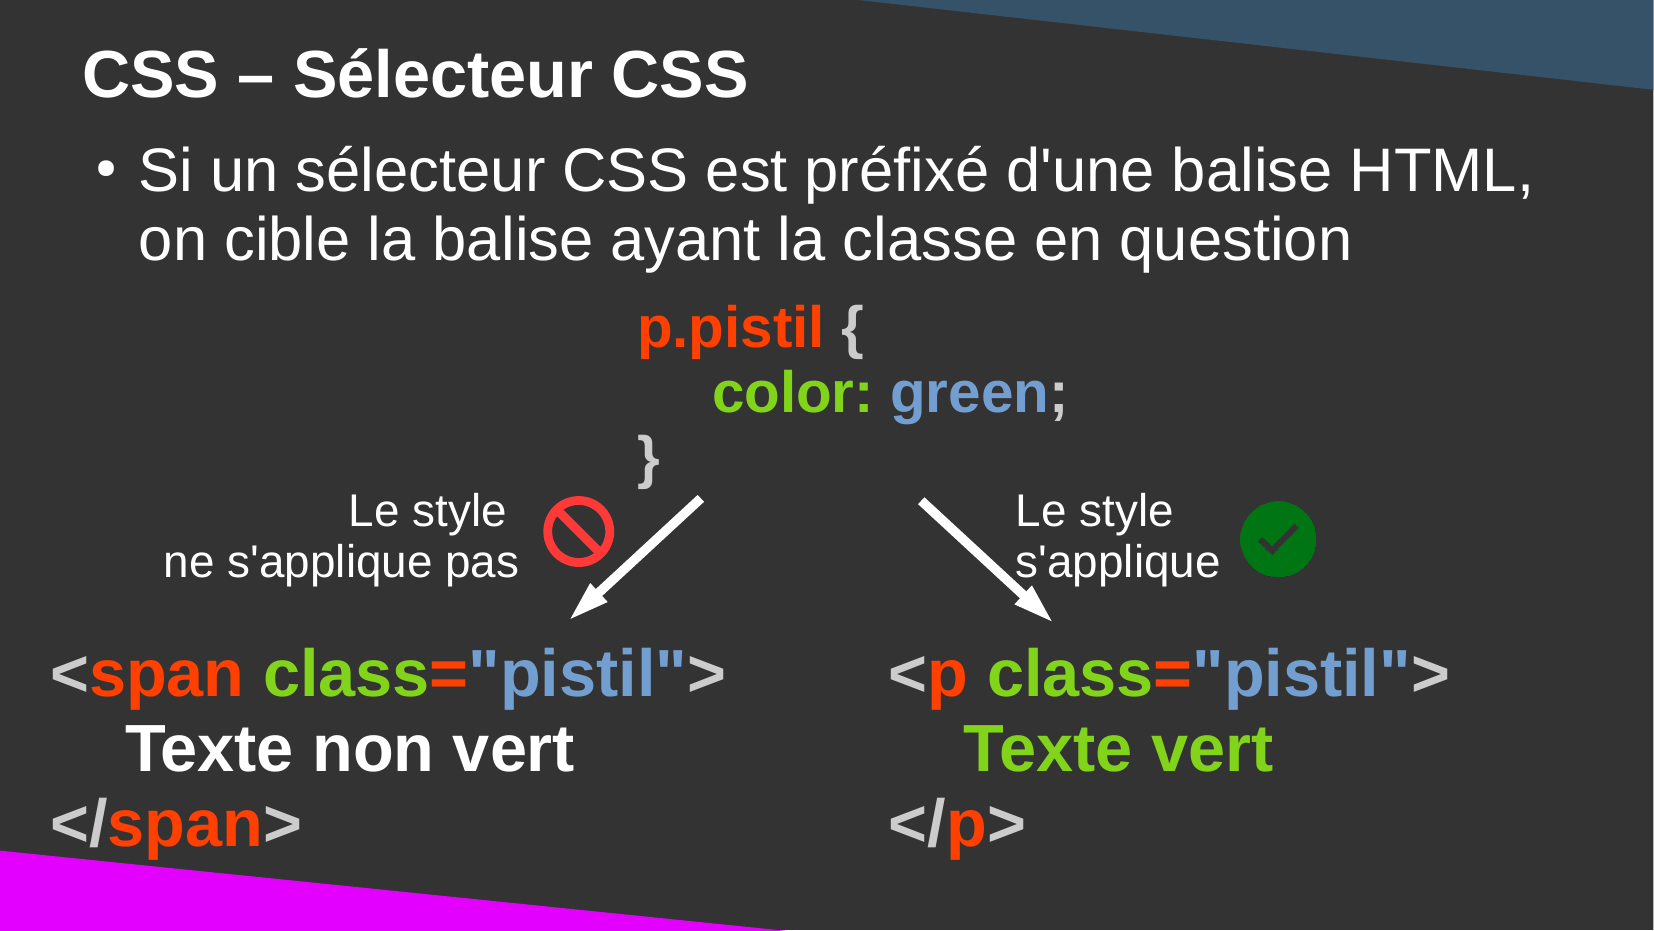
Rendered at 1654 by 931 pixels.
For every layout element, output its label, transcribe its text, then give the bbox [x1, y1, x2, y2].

text_box p.pistil { color: green; } [622, 287, 1099, 498]
text_box [858, 0, 1654, 90]
picture [1240, 501, 1316, 577]
title Le style ne s'applique pas [153, 484, 520, 588]
text_box <p class="pistil"> Texte vert </p> [874, 628, 1617, 869]
title Le style s'applique [1015, 484, 1382, 588]
title CSS – Sélecteur CSS [82, 37, 1571, 114]
text_box <span class="pistil"> Texte non vert </span> [35, 628, 779, 869]
text_box [543, 496, 615, 567]
list Si un sélecteur CSS est préfixé d'une balise HTML, on cible la balise ayant la classe en question [80, 135, 1605, 308]
text_box [0, 850, 788, 931]
